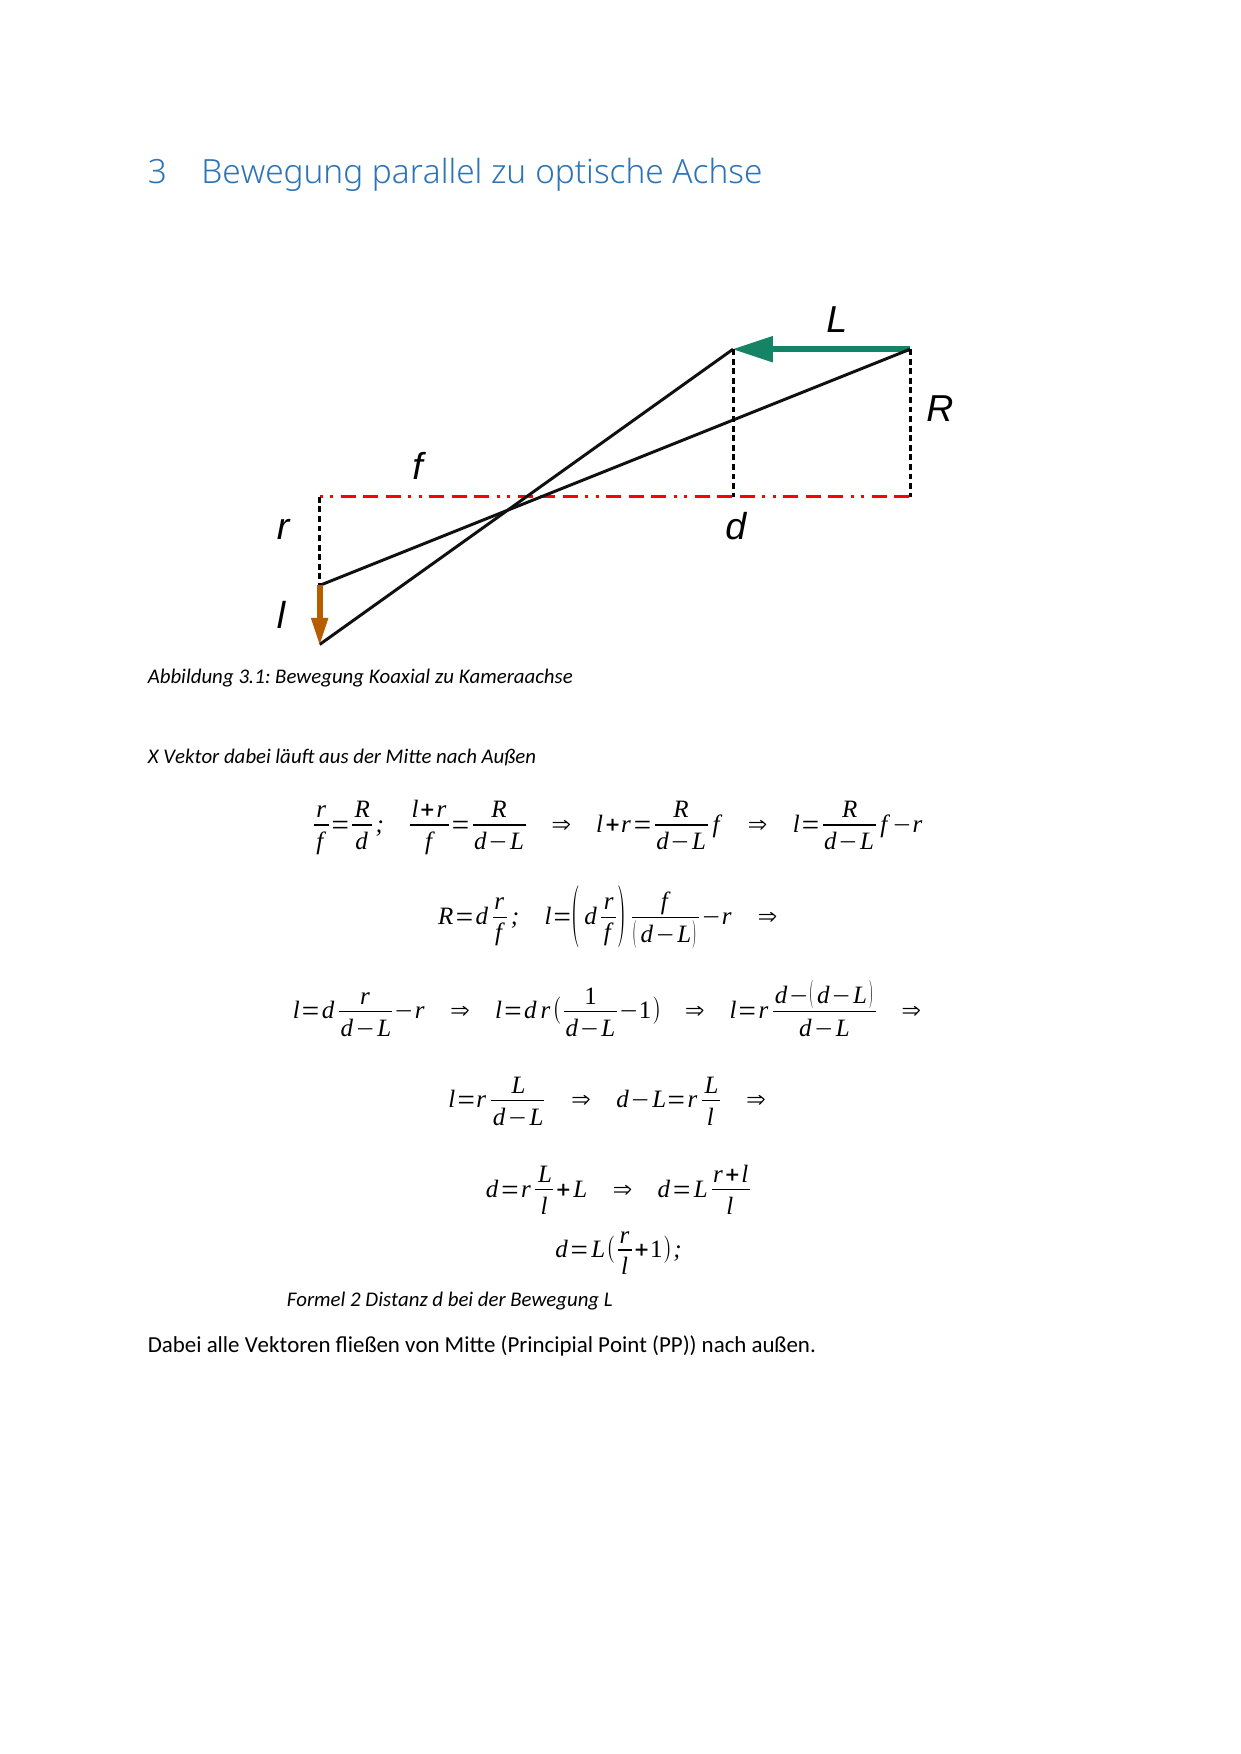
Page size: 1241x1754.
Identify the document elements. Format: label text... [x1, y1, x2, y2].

text X Vektor dabei läuft aus der Mitte nach Außen [148, 743, 1093, 768]
subtitle Bewegung parallel zu optische Achse [148, 148, 1093, 193]
text Formel 2 Distanz d bei der Bewegung L [287, 795, 954, 1312]
text Abbildung 3.1: Bewegung Koaxial zu Kameraachse [148, 657, 1044, 689]
text Dabei alle Vektoren fließen von Mitte (Principial Point (PP)) nach außen. [148, 1330, 1093, 1358]
